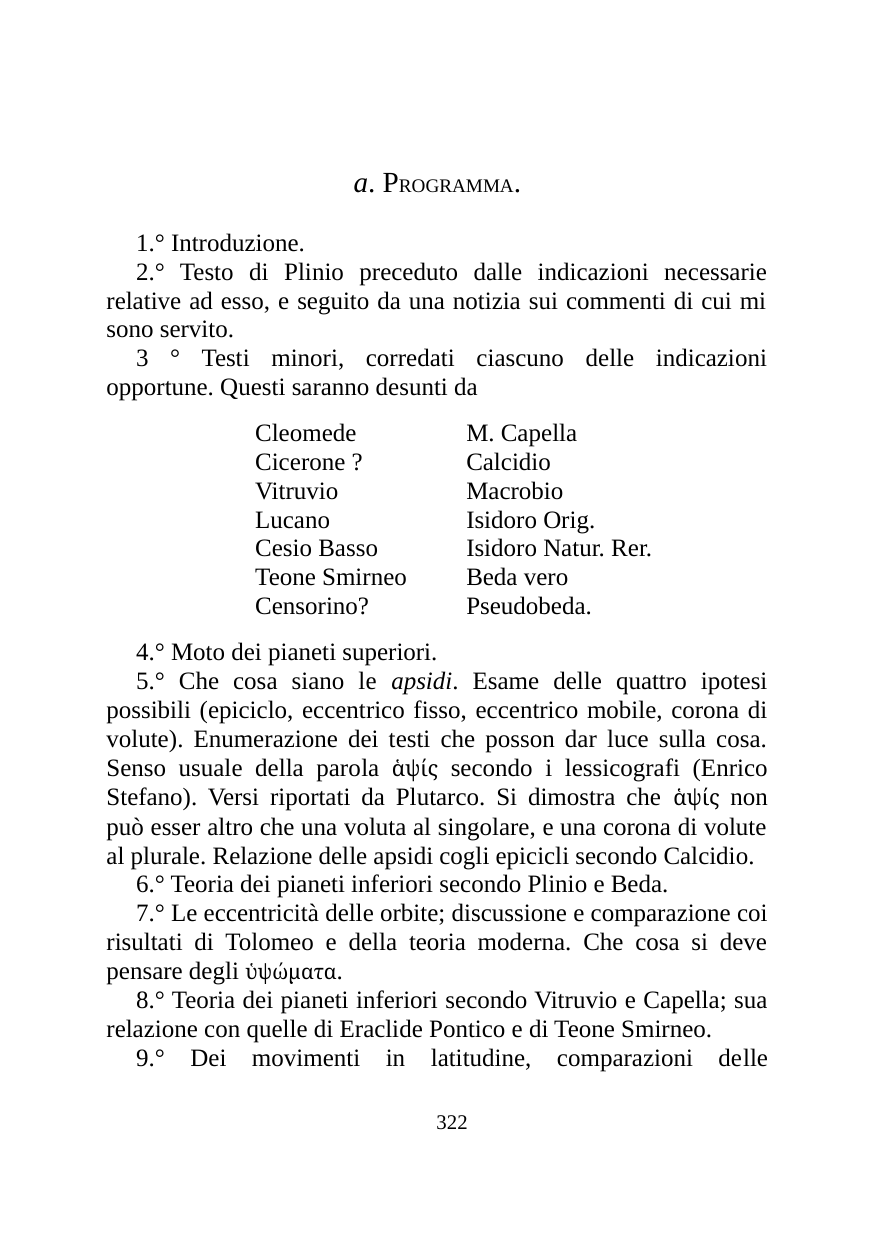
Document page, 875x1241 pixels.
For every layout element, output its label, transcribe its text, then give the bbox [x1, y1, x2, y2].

text 1.° Introduzione. [106, 228, 768, 257]
text 3 ° Testi minori, corredati ciascuno delle indicazioni opportune. Questi saranno desunti da [106, 343, 768, 401]
text Cesio Basso Isidoro Natur. Rer. [106, 533, 768, 562]
text 2.° Testo di Plinio preceduto dalle indicazioni necessarie relative ad esso, e seguito da una notizia sui commenti di cui mi sono servito. [106, 257, 768, 343]
text a. Programma. [106, 165, 768, 199]
text 5.° Che cosa siano le apsidi. Esame delle quattro ipotesi possibili (epiciclo, eccentrico fisso, eccentrico mobile, corona di volute). Enumerazione dei testi che posson dar luce sulla cosa. Senso usuale della parola ἁψίς secondo i lessicografi (Enrico Stefano). Versi riportati da Plutarco. Si dimostra che ἁψίς non può esser altro che una voluta al singolare, e una corona di volute al plurale. Relazione delle apsidi cogli epicicli secondo Calcidio. [106, 666, 768, 869]
text 8.° Teoria dei pianeti inferiori secondo Vitruvio e Capella; sua relazione con quelle di Eraclide Pontico e di Teone Smirneo. [106, 985, 768, 1043]
text 9.° Dei movimenti in latitudine, comparazioni delle [106, 1043, 768, 1072]
text Censorino? Pseudobeda. [106, 591, 768, 620]
text Teone Smirneo Beda vero [106, 562, 768, 591]
text Cleomede M. Capella [106, 418, 768, 447]
text Vitruvio Macrobio [106, 476, 768, 505]
text 7.° Le eccentricità delle orbite; discussione e comparazione coi risultati di Tolomeo e della teoria moderna. Che cosa si deve pensare degli ὑψώματα. [106, 898, 768, 985]
text 4.° Moto dei pianeti superiori. [106, 637, 768, 666]
text Cicerone ? Calcidio [106, 447, 768, 476]
text 6.° Teoria dei pianeti inferiori secondo Plinio e Beda. [106, 869, 768, 898]
text Lucano Isidoro Orig. [106, 505, 768, 533]
